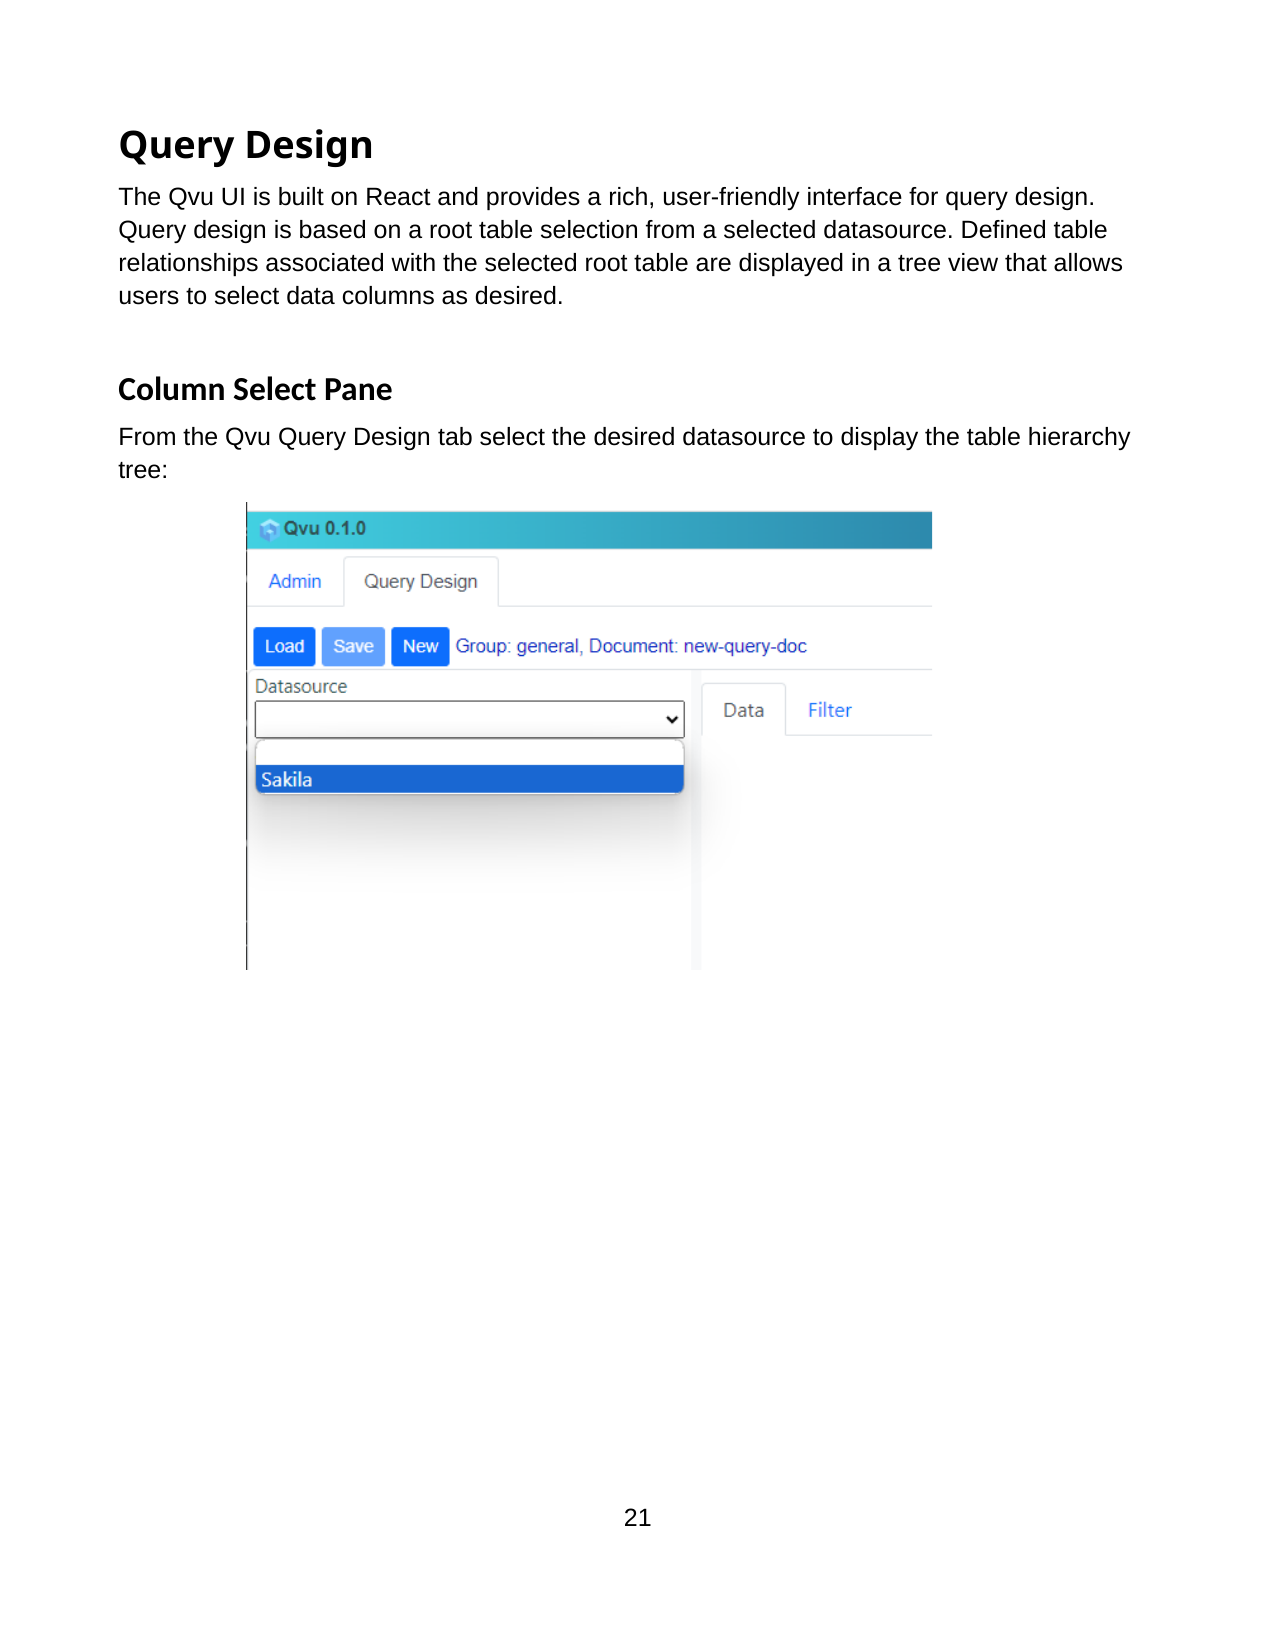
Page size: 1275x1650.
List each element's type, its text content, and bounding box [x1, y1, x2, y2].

subtitle Query Design [118, 118, 1157, 170]
text From the Qvu Query Design tab select the desired datasource to display the table hierarchy tree: [118, 422, 1157, 483]
text The Qvu UI is built on React and provides a rich, user-friendly interface for query design. Query design is based on a root table selection from a selected datasource. Defined table relationships associated with the selected root table are displayed in a tree view that allows users to select data columns as desired. [118, 182, 1157, 310]
picture [246, 502, 933, 970]
subtitle Column Select Pane [118, 368, 1157, 409]
